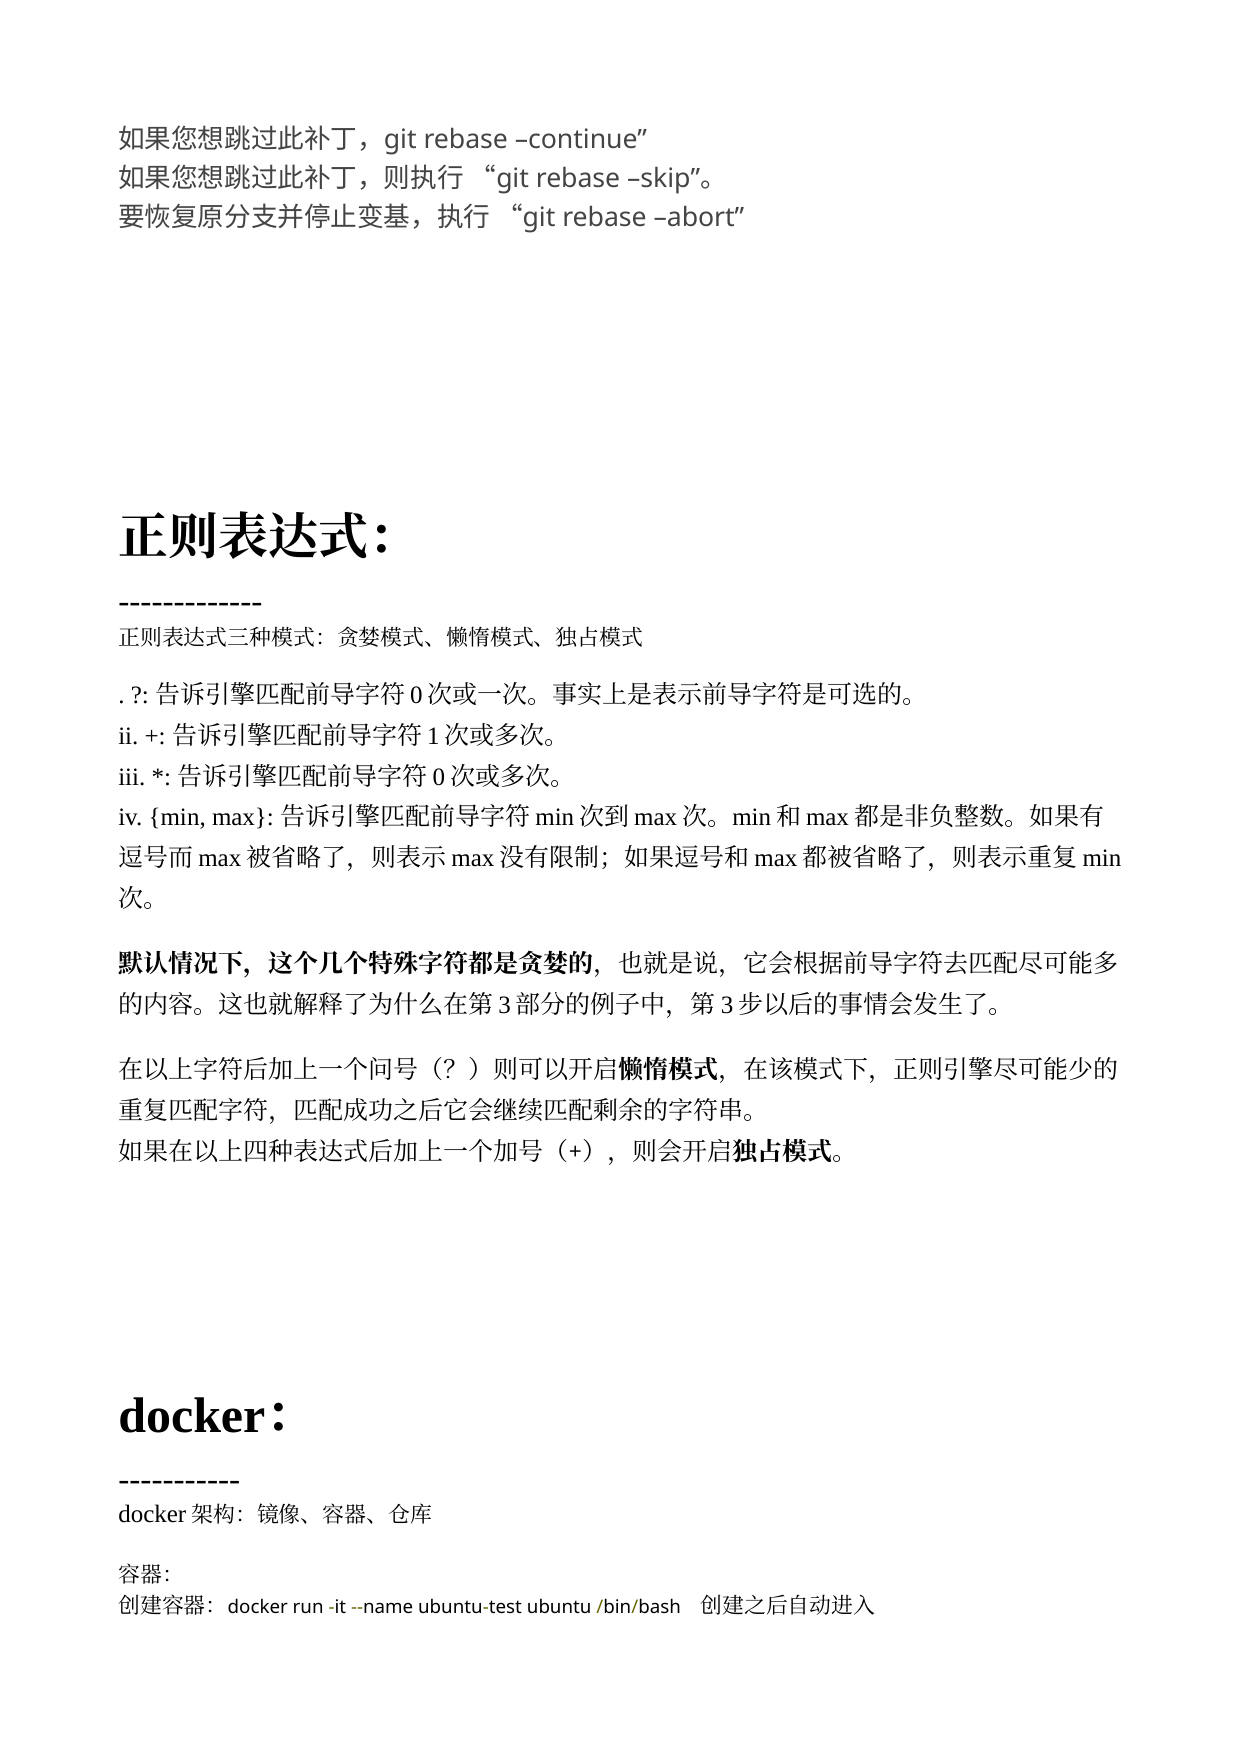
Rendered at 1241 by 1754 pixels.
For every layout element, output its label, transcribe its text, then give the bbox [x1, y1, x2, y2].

text 如果您想跳过此补丁，git rebase –continue” [118, 118, 1122, 157]
text 在以上字符后加上一个问号（？）则可以开启懒惰模式，在该模式下，正则引擎尽可能少的重复匹配字符，匹配成功之后它会继续匹配剩余的字符串。 [118, 1045, 1122, 1127]
subtitle docker： [118, 1374, 1122, 1446]
text 如果您想跳过此补丁，则执行 “git rebase –skip”。 [118, 157, 1122, 195]
text 正则表达式三种模式：贪婪模式、懒惰模式、独占模式 [118, 620, 1122, 651]
text 容器： [118, 1557, 1122, 1589]
text docker架构：镜像、容器、仓库 [118, 1497, 1122, 1528]
text ------------- [118, 581, 1122, 620]
subtitle 正则表达式： [118, 497, 1122, 569]
text 如果在以上四种表达式后加上一个加号（+），则会开启独占模式。 [118, 1127, 1122, 1167]
text 默认情况下，这个几个特殊字符都是贪婪的，也就是说，它会根据前导字符去匹配尽可能多的内容。这也就解释了为什么在第3部分的例子中，第3步以后的事情会发生了。 [118, 939, 1122, 1020]
text 创建容器：docker run -it --name ubuntu-test ubuntu /bin/bash 创建之后自动进入 [118, 1589, 1122, 1620]
text ----------- [118, 1459, 1122, 1497]
text 要恢复原分支并停止变基，执行 “git rebase –abort” [118, 195, 1122, 234]
text . ?: 告诉引擎匹配前导字符0次或一次。事实上是表示前导字符是可选的。 ii. +: 告诉引擎匹配前导字符1次或多次。 iii. *: 告诉引擎匹配前导字符0次或多次。 iv. {min, max}: 告诉引擎匹配前导字符min次到max次。min和max都是非负整数。如果有逗号而max被省略了，则表示max没有限制；如果逗号和max都被省略了，则表示重复min次。 [118, 670, 1122, 914]
